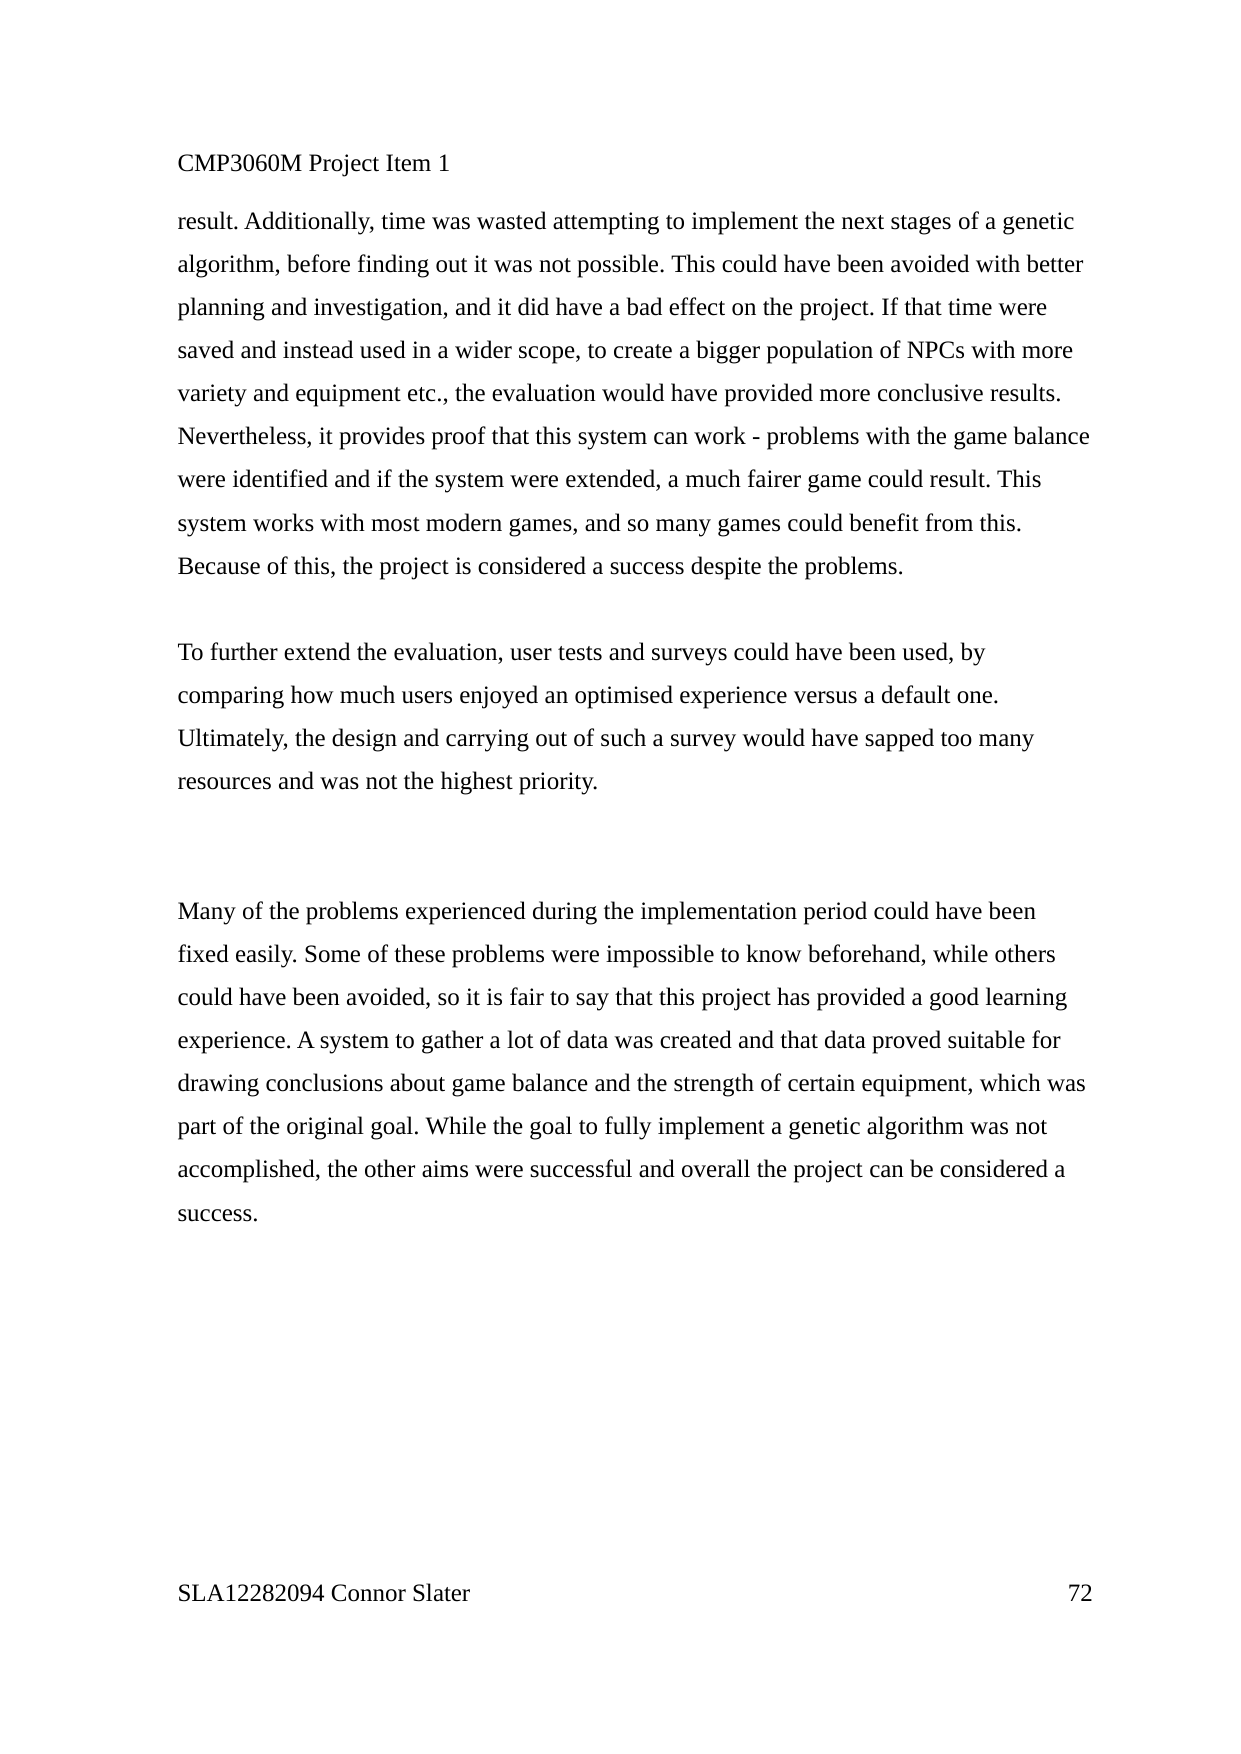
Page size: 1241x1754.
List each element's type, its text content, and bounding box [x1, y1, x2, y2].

text To further extend the evaluation, user tests and surveys could have been used, by comparing how much users enjoyed an optimised experience versus a default one. Ultimately, the design and carrying out of such a survey would have sapped too many resources and was not the highest priority. [177, 637, 1093, 795]
text Many of the problems experienced during the implementation period could have been fixed easily. Some of these problems were impossible to know beforehand, while others could have been avoided, so it is fair to say that this project has provided a good learning experience. A system to gather a lot of data was created and that data proved suitable for drawing conclusions about game balance and the strength of certain equipment, which was part of the original goal. While the goal to fully implement a genetic algorithm was not accomplished, the other aims were successful and overall the project can be considered a success. [177, 896, 1093, 1226]
text result. Additionally, time was wasted attempting to implement the next stages of a genetic algorithm, before finding out it was not possible. This could have been avoided with better planning and investigation, and it did have a bad effect on the project. If that time were saved and instead used in a wider scope, to create a bigger population of NPCs with more variety and equipment etc., the evaluation would have provided more conclusive results. Nevertheless, it provides proof that this system can work - problems with the game balance were identified and if the system were extended, a much fairer game could result. This system works with most modern games, and so many games could benefit from this. Because of this, the project is considered a success despite the problems. [177, 206, 1093, 579]
